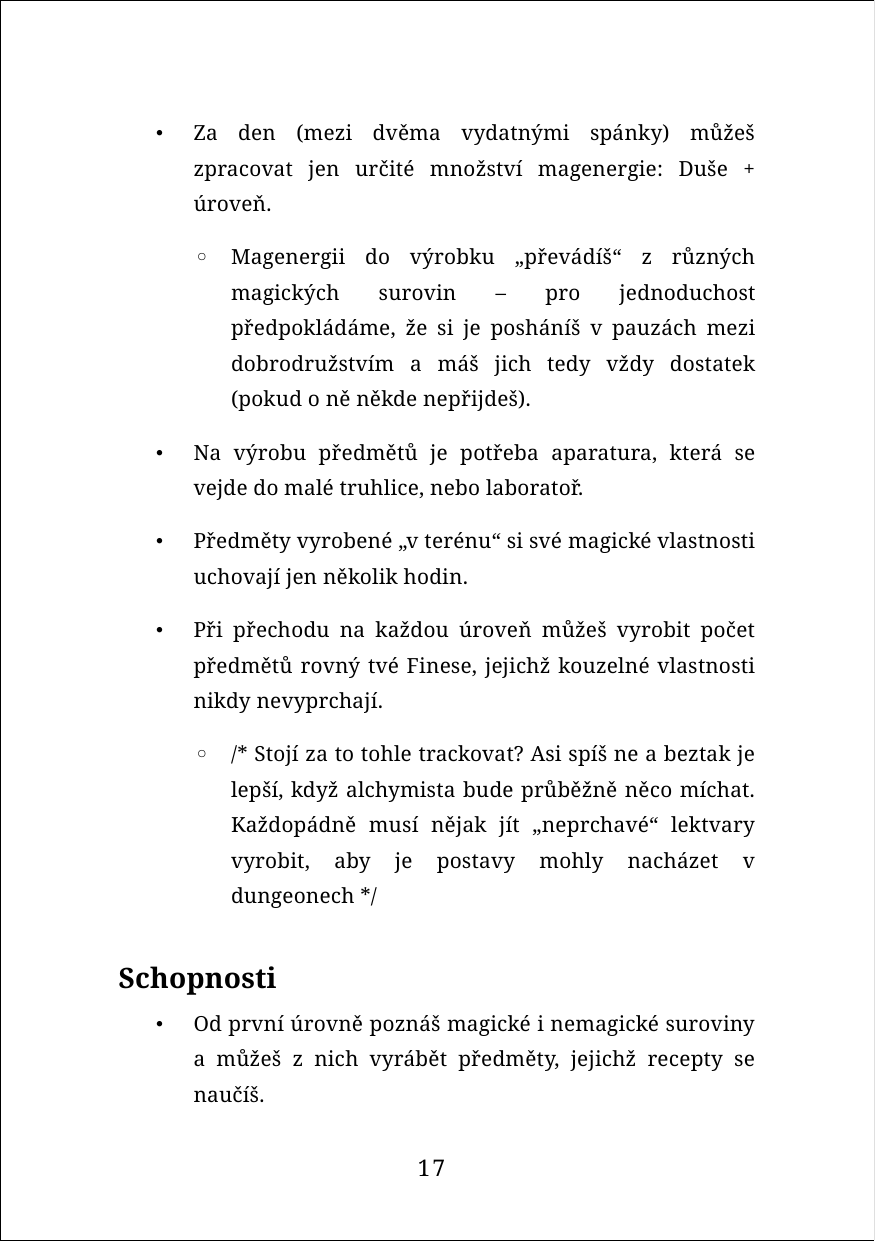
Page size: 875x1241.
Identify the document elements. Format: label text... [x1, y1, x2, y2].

list /* Stojí za to tohle trackovat? Asi spíš ne a beztak je lepší, když alchymista bude průběžně něco míchat. Každopádně musí nějak jít „neprchavé“ lektvary vyrobit, aby je postavy mohly nacházet v dungeonech */ [193, 739, 756, 910]
list Při přechodu na každou úroveň můžeš vyrobit počet předmětů rovný tvé Finese, jejichž kouzelné vlastnosti nikdy nevyprchají. [156, 615, 756, 715]
subtitle Schopnosti [118, 958, 756, 997]
list Za den (mezi dvěma vydatnými spánky) můžeš zpracovat jen určité množství magenergie: Duše + úroveň. [156, 118, 756, 218]
list Od první úrovně poznáš magické i nemagické suroviny a můžeš z nich vyrábět předměty, jejichž recepty se naučíš. [156, 1009, 756, 1108]
list Magenergii do výrobku „převádíš“ z různých magických surovin – pro jednoduchost předpokládáme, že si je posháníš v pauzách mezi dobrodružstvím a máš jich tedy vždy dostatek (pokud o ně někde nepřijdeš). [193, 242, 756, 413]
list Na výrobu předmětů je potřeba aparatura, která se vejde do malé truhlice, nebo laboratoř. [156, 438, 756, 502]
list Předměty vyrobené „v terénu“ si své magické vlastnosti uchovají jen několik hodin. [156, 527, 756, 591]
